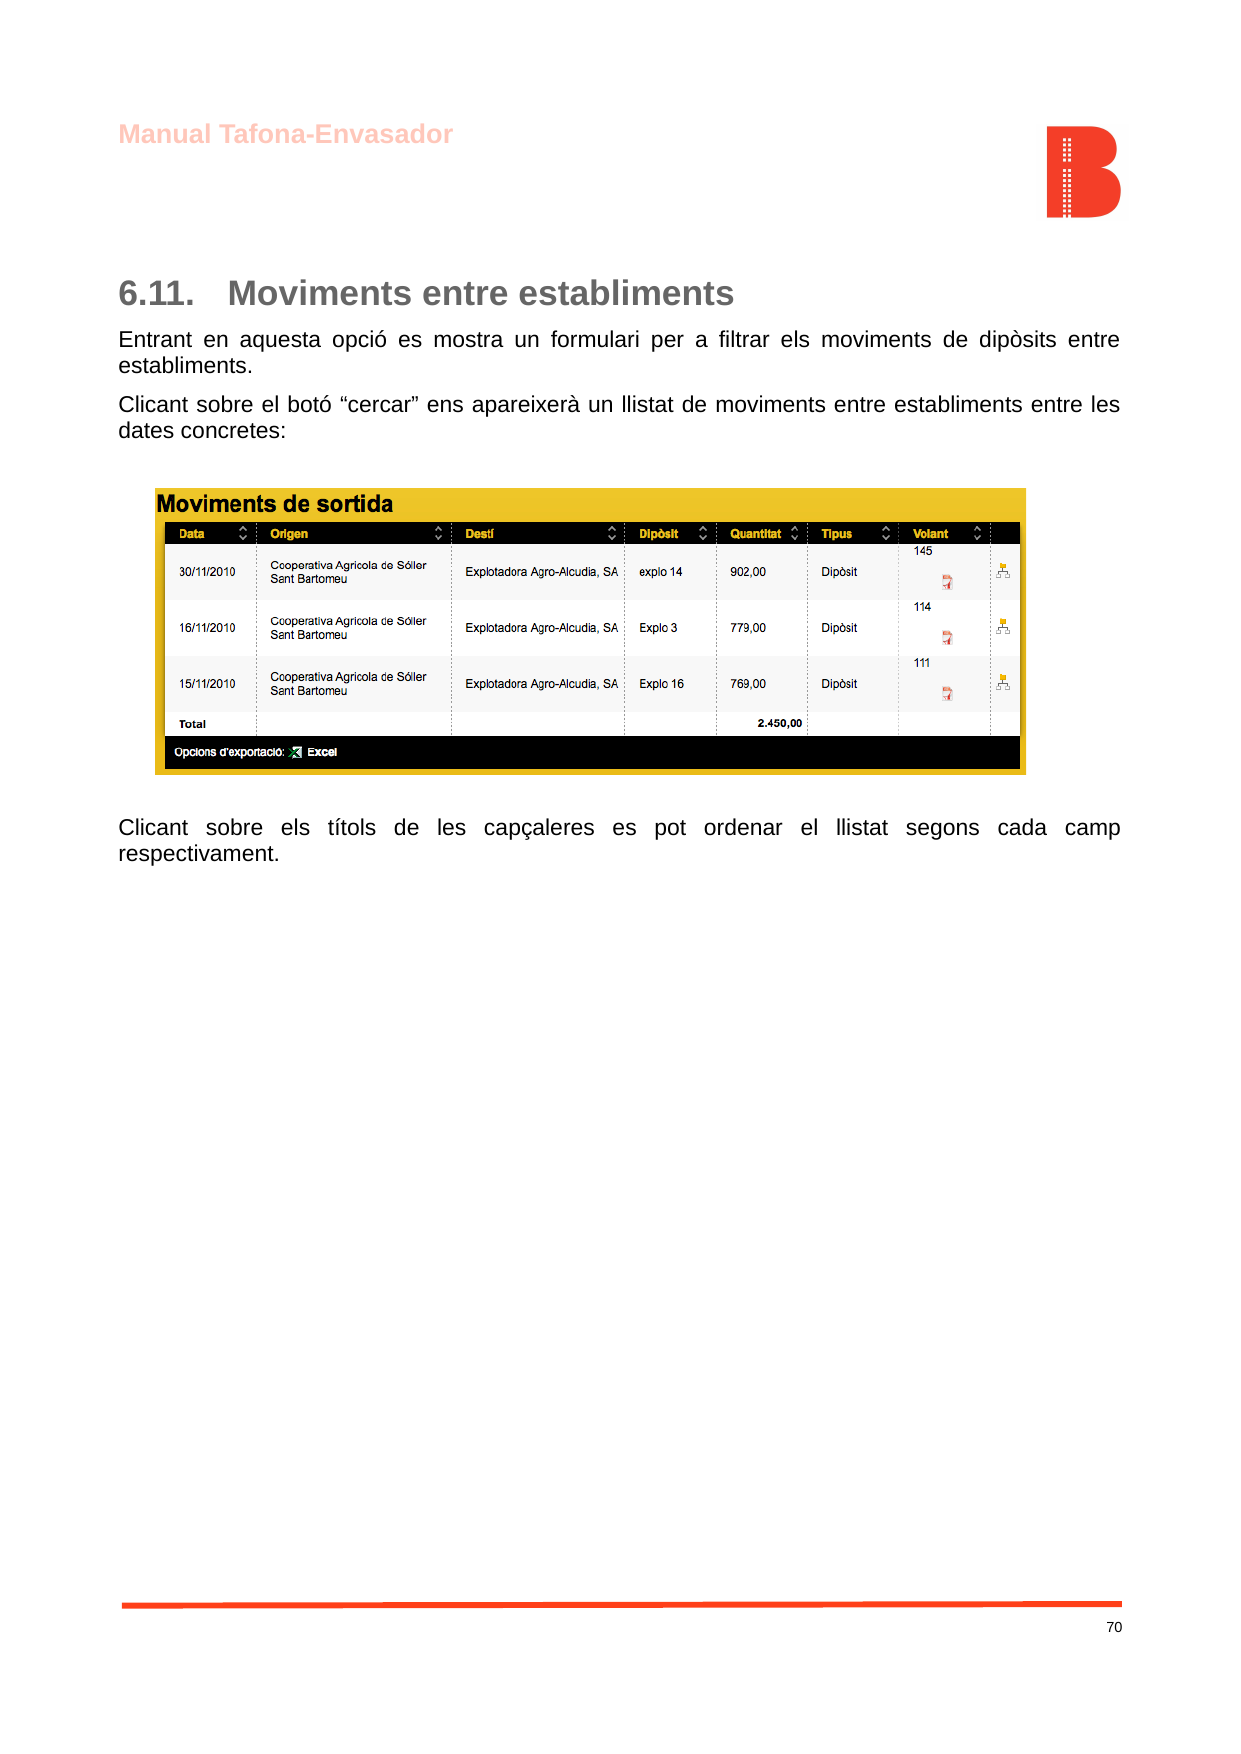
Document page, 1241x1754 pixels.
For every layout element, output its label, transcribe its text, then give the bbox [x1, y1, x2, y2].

picture [1036, 124, 1130, 221]
picture [155, 488, 1027, 775]
text Clicant sobre els títols de les capçaleres es pot ordenar el llistat segons cada camp respectivament. [118, 813, 1122, 866]
text Clicant sobre el botó “cercar” ens apareixerà un llistat de moviments entre establiments entre les dates concretes: [118, 391, 1122, 444]
text Entrant en aquesta opció es mostra un formulari per a filtrar els moviments de dipòsits entre establiments. [118, 326, 1122, 378]
subtitle Moviments entre establiments [118, 273, 1122, 313]
